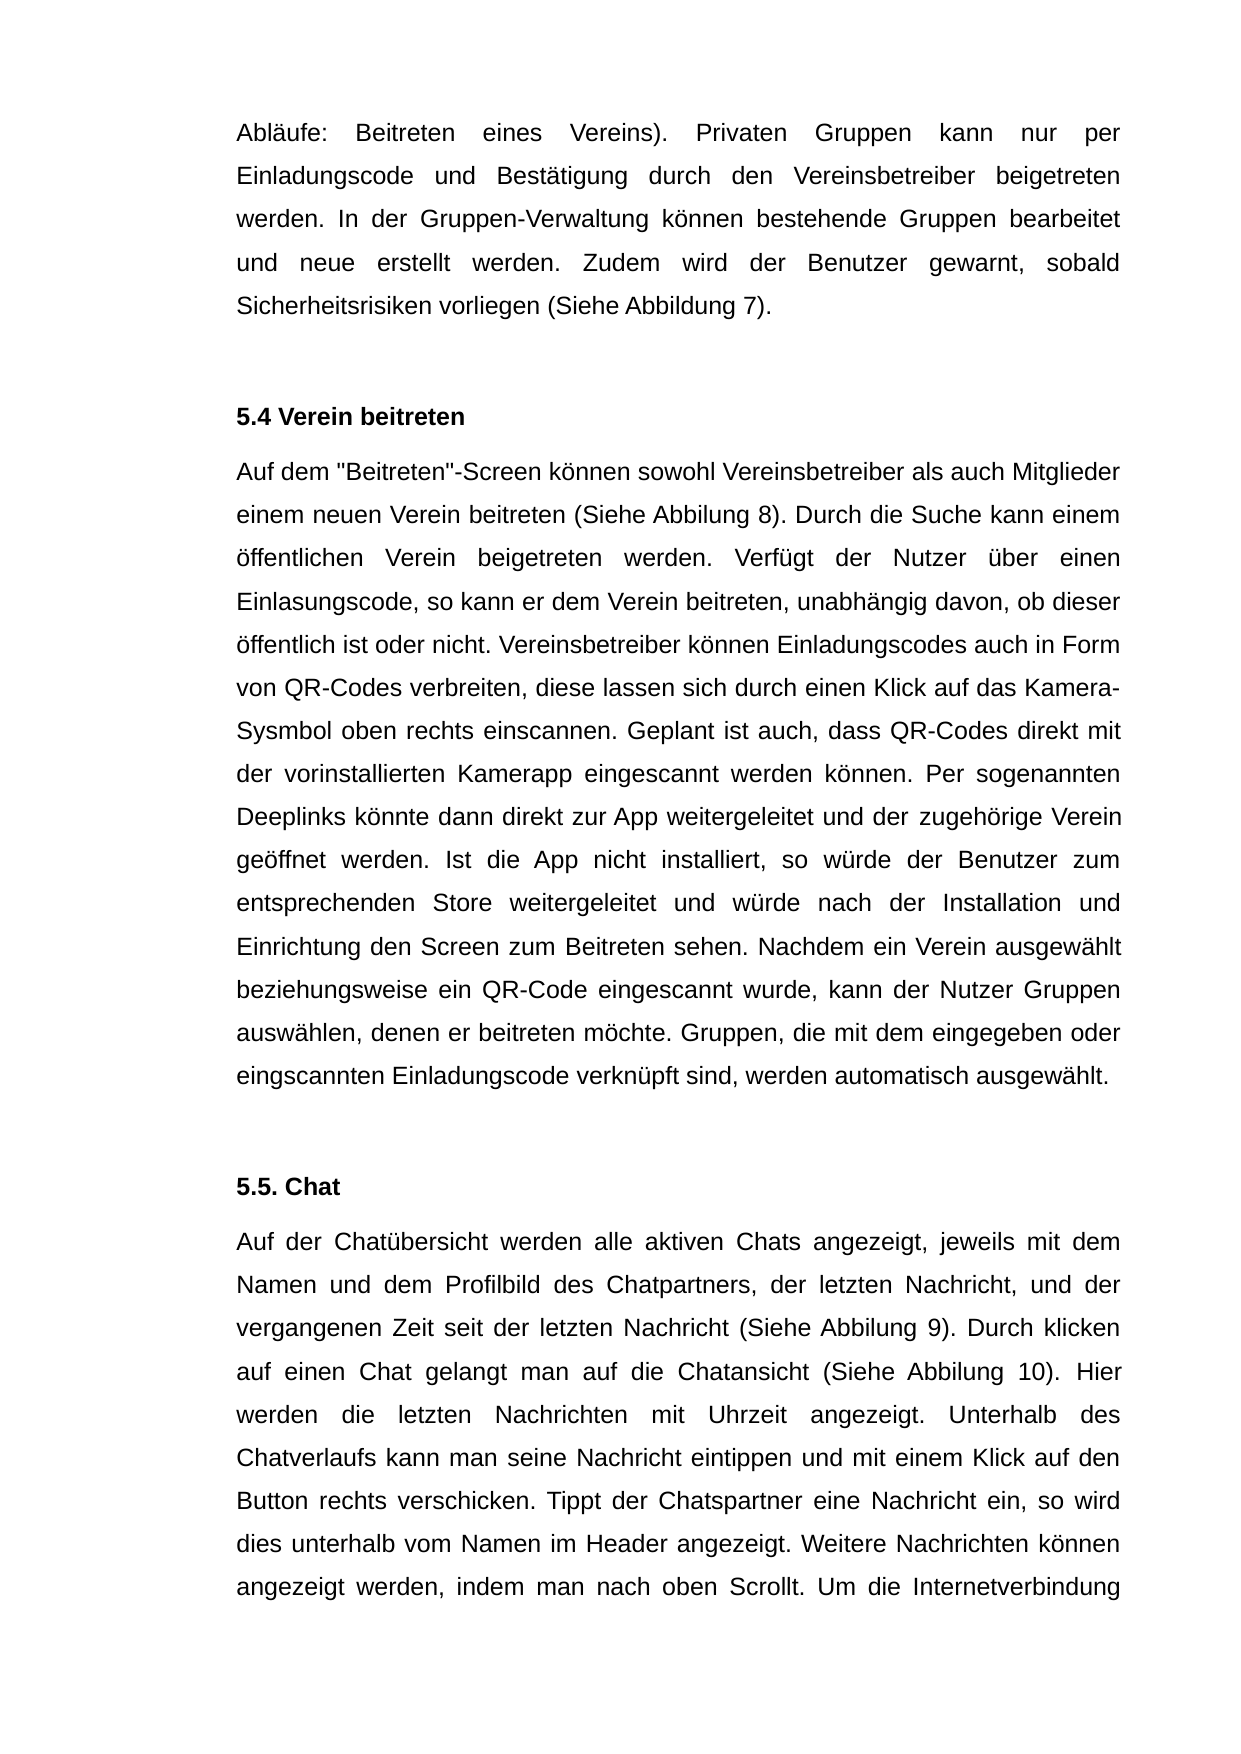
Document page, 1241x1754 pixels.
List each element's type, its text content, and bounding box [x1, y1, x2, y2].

text Auf der Chatübersicht werden alle aktiven Chats angezeigt, jeweils mit dem Namen und dem Profilbild des Chatpartners, der letzten Nachricht, und der vergangenen Zeit seit der letzten Nachricht (Siehe Abbilung 9). Durch klicken auf einen Chat gelangt man auf die Chatansicht (Siehe Abbilung 10). Hier werden die letzten Nachrichten mit Uhrzeit angezeigt. Unterhalb des Chatverlaufs kann man seine Nachricht eintippen und mit einem Klick auf den Button rechts verschicken. Tippt der Chatspartner eine Nachricht ein, so wird dies unterhalb vom Namen im Header angezeigt. Weitere Nachrichten können angezeigt werden, indem man nach oben Scrollt. Um die Internetverbindung [236, 1227, 1122, 1601]
subtitle 5.4 Verein beitreten [236, 402, 1122, 431]
text Auf dem "Beitreten"-Screen können sowohl Vereinsbetreiber als auch Mitglieder einem neuen Verein beitreten (Siehe Abbilung 8). Durch die Suche kann einem öffentlichen Verein beigetreten werden. Verfügt der Nutzer über einen Einlasungscode, so kann er dem Verein beitreten, unabhängig davon, ob dieser öffentlich ist oder nicht. Vereinsbetreiber können Einladungscodes auch in Form von QR-Codes verbreiten, diese lassen sich durch einen Klick auf das Kamera-Sysmbol oben rechts einscannen. Geplant ist auch, dass QR-Codes direkt mit der vorinstallierten Kamerapp eingescannt werden können. Per sogenannten Deeplinks könnte dann direkt zur App weitergeleitet und der zugehörige Verein geöffnet werden. Ist die App nicht installiert, so würde der Benutzer zum entsprechenden Store weitergeleitet und würde nach der Installation und Einrichtung den Screen zum Beitreten sehen. Nachdem ein Verein ausgewählt beziehungsweise ein QR-Code eingescannt wurde, kann der Nutzer Gruppen auswählen, denen er beitreten möchte. Gruppen, die mit dem eingegeben oder eingscannten Einladungscode verknüpft sind, werden automatisch ausgewählt. [236, 457, 1122, 1090]
subtitle 5.5. Chat [236, 1172, 1122, 1201]
text Abläufe: Beitreten eines Vereins). Privaten Gruppen kann nur per Einladungscode und Bestätigung durch den Vereinsbetreiber beigetreten werden. In der Gruppen-Verwaltung können bestehende Gruppen bearbeitet und neue erstellt werden. Zudem wird der Benutzer gewarnt, sobald Sicherheitsrisiken vorliegen (Siehe Abbildung 7). [236, 118, 1122, 319]
